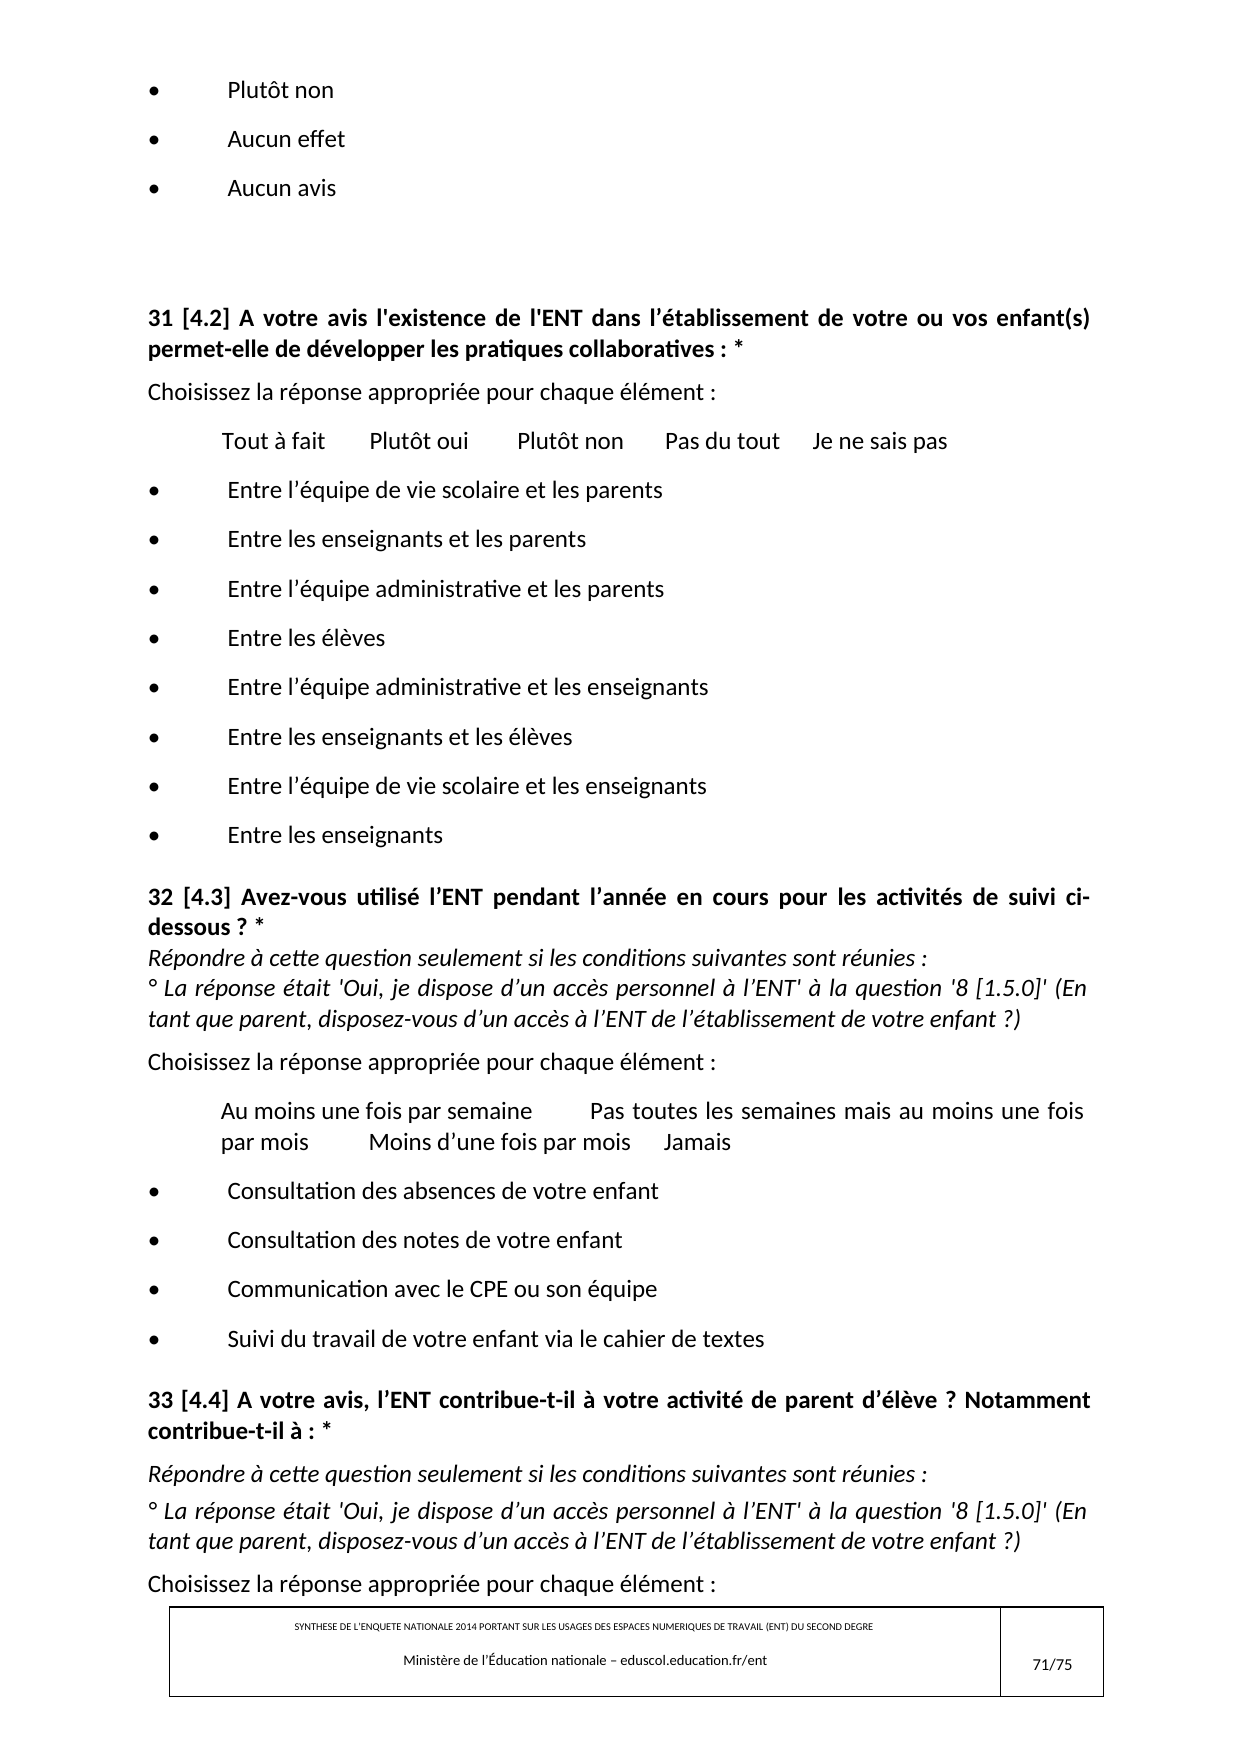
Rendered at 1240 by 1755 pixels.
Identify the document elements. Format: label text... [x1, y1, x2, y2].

text • Entre les enseignants et les parents [148, 523, 1092, 554]
text • Entre l’équipe de vie scolaire et les enseignants [148, 770, 1092, 800]
text Choisissez la réponse appropriée pour chaque élément : [148, 1568, 1092, 1599]
text • Suivi du travail de votre enfant via le cahier de textes [148, 1323, 1092, 1353]
text • Entre les élèves [148, 622, 1092, 653]
text • Aucun avis [148, 172, 1092, 203]
text Au moins une fois par semaine Pas toutes les semaines mais au moins une fois par mois Moins d’une fois par mois Jamais [221, 1095, 1092, 1156]
text • Aucun effet [148, 123, 1092, 154]
text • Entre l’équipe de vie scolaire et les parents [148, 474, 1092, 505]
text Tout à fait Plutôt oui Plutôt non Pas du tout Je ne sais pas [148, 425, 1092, 456]
text 31 [4.2] A votre avis l'existence de l'ENT dans l’établissement de votre ou vos enfant(s) permet-elle de développer les pratiques collaboratives : * [148, 302, 1092, 363]
text • Consultation des absences de votre enfant [148, 1175, 1092, 1206]
text ° La réponse était 'Oui, je dispose d’un accès personnel à l’ENT' à la question '8 [1.5.0]' (En tant que parent, disposez-vous d’un accès à l’ENT de l’établissement de votre enfant ?) [148, 972, 1092, 1033]
text 33 [4.4] A votre avis, l’ENT contribue-t-il à votre activité de parent d’élève ? Notamment contribue-t-il à : * [148, 1385, 1092, 1446]
text 32 [4.3] Avez-vous utilisé l’ENT pendant l’année en cours pour les activités de suivi ci-dessous ? * [148, 881, 1092, 942]
text • Entre l’équipe administrative et les parents [148, 573, 1092, 603]
text Choisissez la réponse appropriée pour chaque élément : [148, 1046, 1092, 1077]
text Choisissez la réponse appropriée pour chaque élément : [148, 376, 1092, 406]
text • Communication avec le CPE ou son équipe [148, 1274, 1092, 1304]
text • Consultation des notes de votre enfant [148, 1224, 1092, 1255]
text • Entre l’équipe administrative et les enseignants [148, 671, 1092, 702]
text Répondre à cette question seulement si les conditions suivantes sont réunies : [148, 942, 1092, 972]
text • Entre les enseignants et les élèves [148, 721, 1092, 751]
text • Entre les enseignants [148, 819, 1092, 850]
text ° La réponse était 'Oui, je dispose d’un accès personnel à l’ENT' à la question '8 [1.5.0]' (En tant que parent, disposez-vous d’un accès à l’ENT de l’établissement de votre enfant ?) [148, 1495, 1092, 1556]
text • Plutôt non [148, 74, 1092, 104]
text Répondre à cette question seulement si les conditions suivantes sont réunies : [148, 1458, 1092, 1489]
